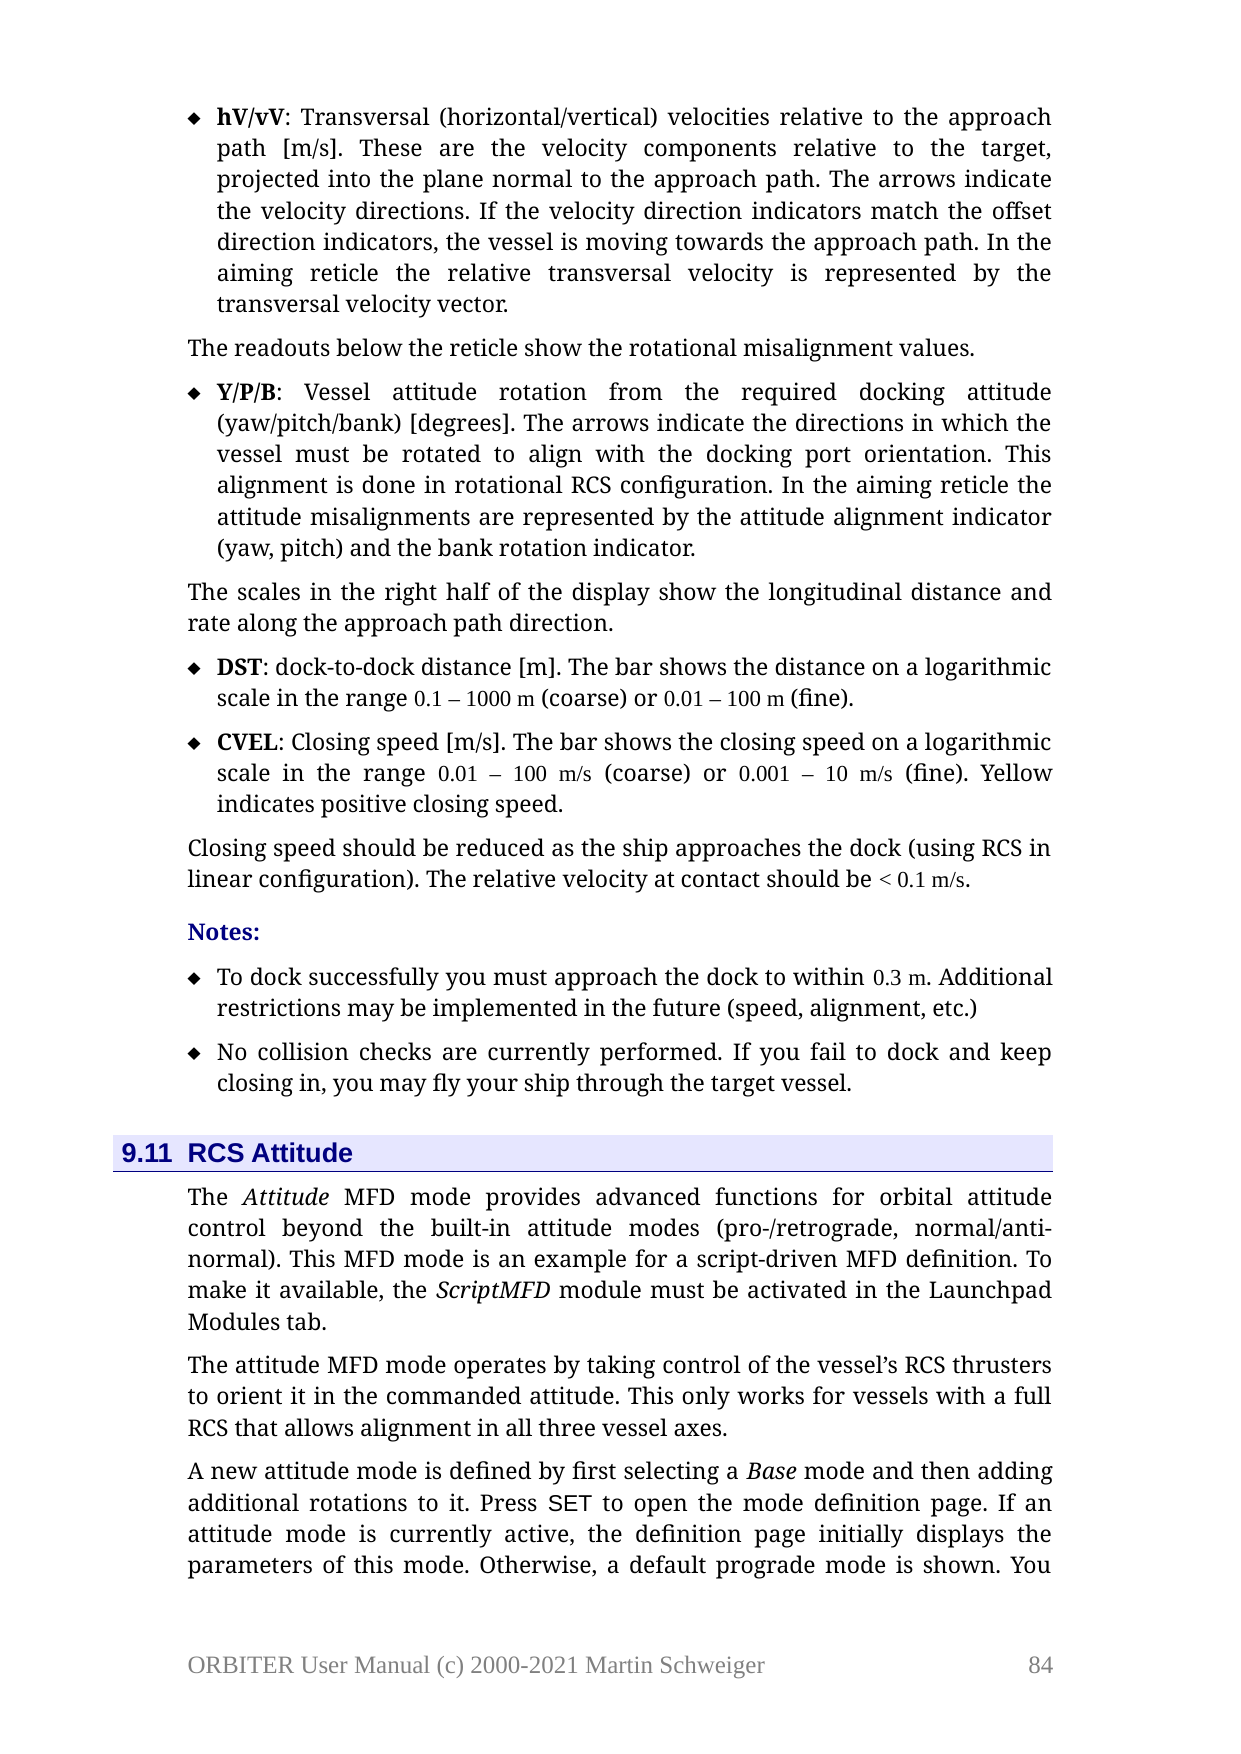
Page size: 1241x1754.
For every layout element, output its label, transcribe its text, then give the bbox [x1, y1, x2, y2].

text Closing speed should be reduced as the ship approaches the dock (using RCS in linear configuration). The relative velocity at contact should be < 0.1 m/s. [187, 831, 1053, 893]
list Y/P/B: Vessel attitude rotation from the required docking attitude (yaw/pitch/bank) [degrees]. The arrows indicate the directions in which the vessel must be rotated to align with the docking port orientation. This alignment is done in rotational RCS configuration. In the aiming reticle the attitude misalignments are represented by the attitude alignment indicator (yaw, pitch) and the bank rotation indicator. [187, 375, 1053, 563]
subtitle Notes: [187, 916, 1053, 947]
list DST: dock-to-dock distance [m]. The bar shows the distance on a logarithmic scale in the range 0.1 – 1000 m (coarse) or 0.01 – 100 m (fine). [187, 650, 1053, 712]
text The Attitude MFD mode provides advanced functions for orbital attitude control beyond the built-in attitude modes (pro-/retrograde, normal/anti-normal). This MFD mode is an example for a script-driven MFD definition. To make it available, the ScriptMFD module must be activated in the Launchpad Modules tab. [187, 1180, 1053, 1336]
text The readouts below the reticle show the rotational misalignment values. [187, 332, 1053, 363]
text The scales in the right half of the display show the longitudinal distance and rate along the approach path direction. [187, 575, 1053, 638]
text The attitude MFD mode operates by taking control of the vessel’s RCS thrusters to orient it in the commanded attitude. This only works for vessels with a full RCS that allows alignment in all three vessel axes. [187, 1348, 1053, 1442]
list hV/vV: Transversal (horizontal/vertical) velocities relative to the approach path [m/s]. These are the velocity components relative to the target, projected into the plane normal to the approach path. The arrows indicate the velocity directions. If the velocity direction indicators match the offset direction indicators, the vessel is moving towards the approach path. In the aiming reticle the relative transversal velocity is represented by the transversal velocity vector. [187, 100, 1053, 319]
subtitle RCS Attitude [113, 1135, 1053, 1171]
list To dock successfully you must approach the dock to within 0.3 m. Additional restrictions may be implemented in the future (speed, alignment, etc.) [187, 960, 1053, 1023]
text A new attitude mode is defined by first selecting a Base mode and then adding additional rotations to it. Press SET to open the mode definition page. If an attitude mode is currently active, the definition page initially displays the parameters of this mode. Otherwise, a default prograde mode is shown. You [187, 1455, 1053, 1580]
list CVEL: Closing speed [m/s]. The bar shows the closing speed on a logarithmic scale in the range 0.01 – 100 m/s (coarse) or 0.001 – 10 m/s (fine). Yellow indicates positive closing speed. [187, 725, 1053, 819]
list No collision checks are currently performed. If you fail to dock and keep closing in, you may fly your ship through the target vessel. [187, 1035, 1053, 1098]
